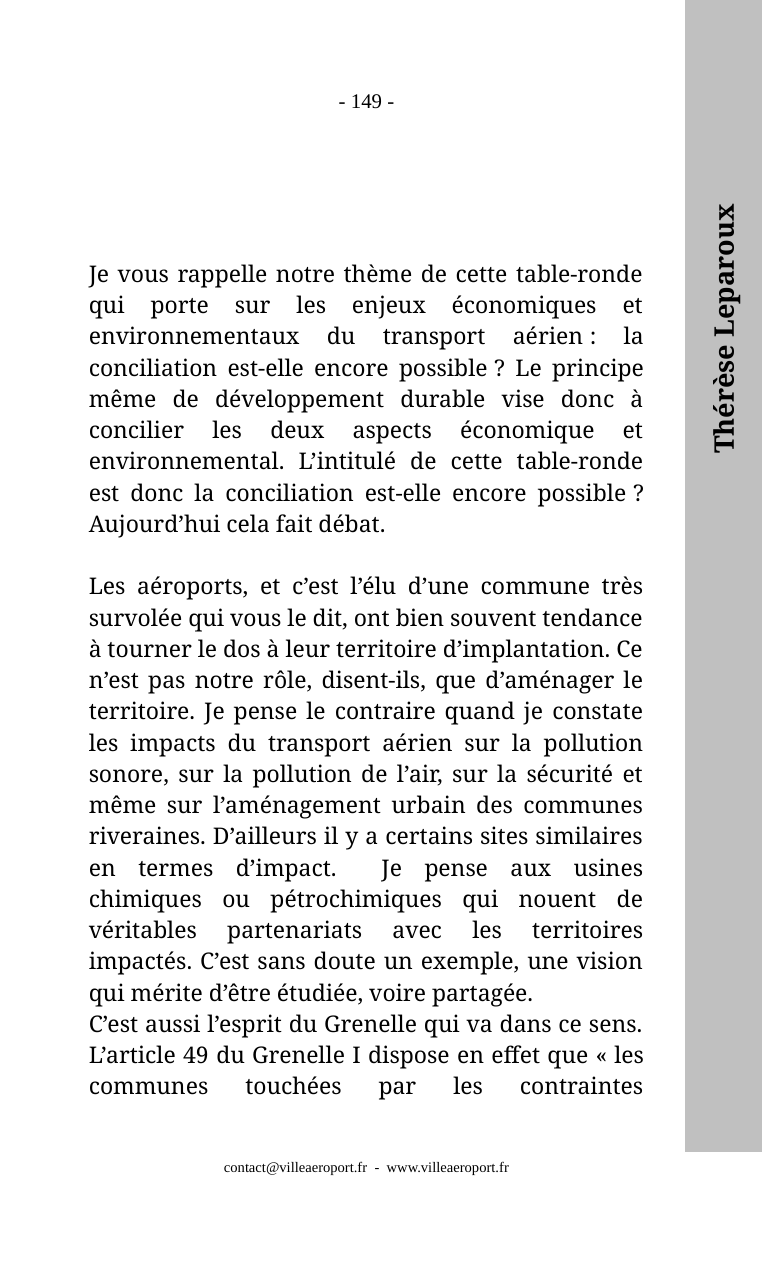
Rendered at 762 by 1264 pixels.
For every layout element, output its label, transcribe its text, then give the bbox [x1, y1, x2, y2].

text Thérèse Leparoux [685, 187, 762, 454]
text Les aéroports, et c’est l’élu d’une commune très survolée qui vous le dit, ont bien souvent tendance à tourner le dos à leur territoire d’implantation. Ce n’est pas notre rôle, disent-ils, que d’aménager le territoire. Je pense le contraire quand je constate les impacts du transport aérien sur la pollution sonore, sur la pollution de l’air, sur la sécurité et même sur l’aménagement urbain des communes riveraines. D’ailleurs il y a certains sites similaires en termes d’impact. Je pense aux usines chimiques ou pétrochimiques qui nouent de véritables partenariats avec les territoires impactés. C’est sans doute un exemple, une vision qui mérite d’être étudiée, voire partagée. [88, 570, 644, 1008]
text C’est aussi l’esprit du Grenelle qui va dans ce sens. L’article 49 du Grenelle I dispose en effet que « les communes touchées par les contraintes [88, 1008, 644, 1102]
text Je vous rappelle notre thème de cette table-ronde qui porte sur les enjeux économiques et environnementaux du transport aérien : la conciliation est-elle encore possible ? Le principe même de développement durable vise donc à concilier les deux aspects économique et environnemental. L’intitulé de cette table-ronde est donc la conciliation est-elle encore possible ? Aujourd’hui cela fait débat. [88, 258, 644, 539]
